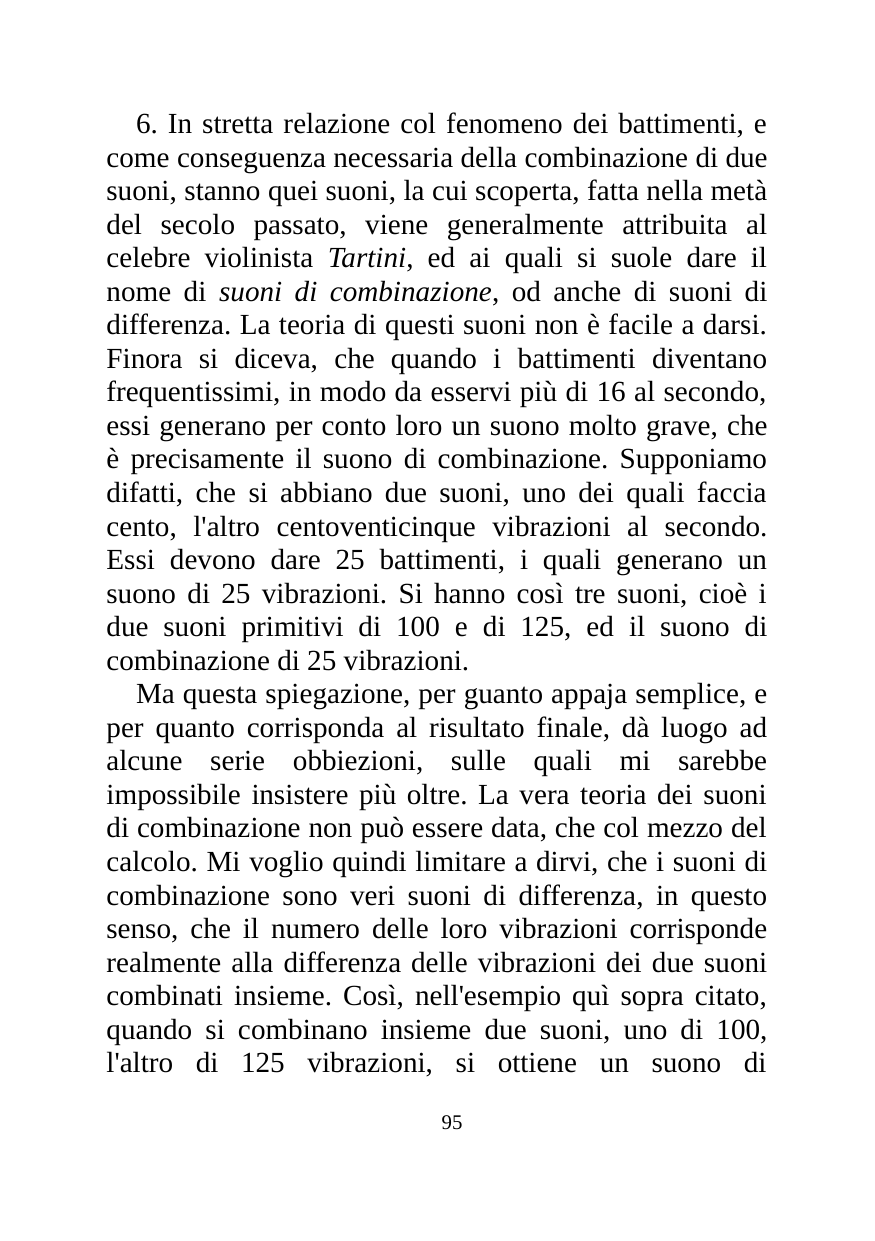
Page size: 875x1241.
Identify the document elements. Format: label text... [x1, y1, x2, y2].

text 6. In stretta relazione col fenomeno dei battimenti, e come conseguenza necessaria della combinazione di due suoni, stanno quei suoni, la cui scoperta, fatta nella metà del secolo passato, viene generalmente attribuita al celebre violinista Tartini, ed ai quali si suole dare il nome di suoni di combinazione, od anche di suoni di differenza. La teoria di questi suoni non è facile a darsi. Finora si diceva, che quando i battimenti diventano frequentissimi, in modo da esservi più di 16 al secondo, essi generano per conto loro un suono molto grave, che è precisamente il suono di combinazione. Supponiamo difatti, che si abbiano due suoni, uno dei quali faccia cento, l'altro centoventicinque vibrazioni al secondo. Essi devono dare 25 battimenti, i quali generano un suono di 25 vibrazioni. Si hanno così tre suoni, cioè i due suoni primitivi di 100 e di 125, ed il suono di combinazione di 25 vibrazioni. [106, 106, 768, 676]
text Ma questa spiegazione, per guanto appaja semplice, e per quanto corrisponda al risultato finale, dà luogo ad alcune serie obbiezioni, sulle quali mi sarebbe impossibile insistere più oltre. La vera teoria dei suoni di combinazione non può essere data, che col mezzo del calcolo. Mi voglio quindi limitare a dirvi, che i suoni di combinazione sono veri suoni di differenza, in questo senso, che il numero delle loro vibrazioni corrisponde realmente alla differenza delle vibrazioni dei due suoni combinati insieme. Così, nell'esempio quì sopra citato, quando si combinano insieme due suoni, uno di 100, l'altro di 125 vibrazioni, si ottiene un suono di [106, 676, 768, 1079]
